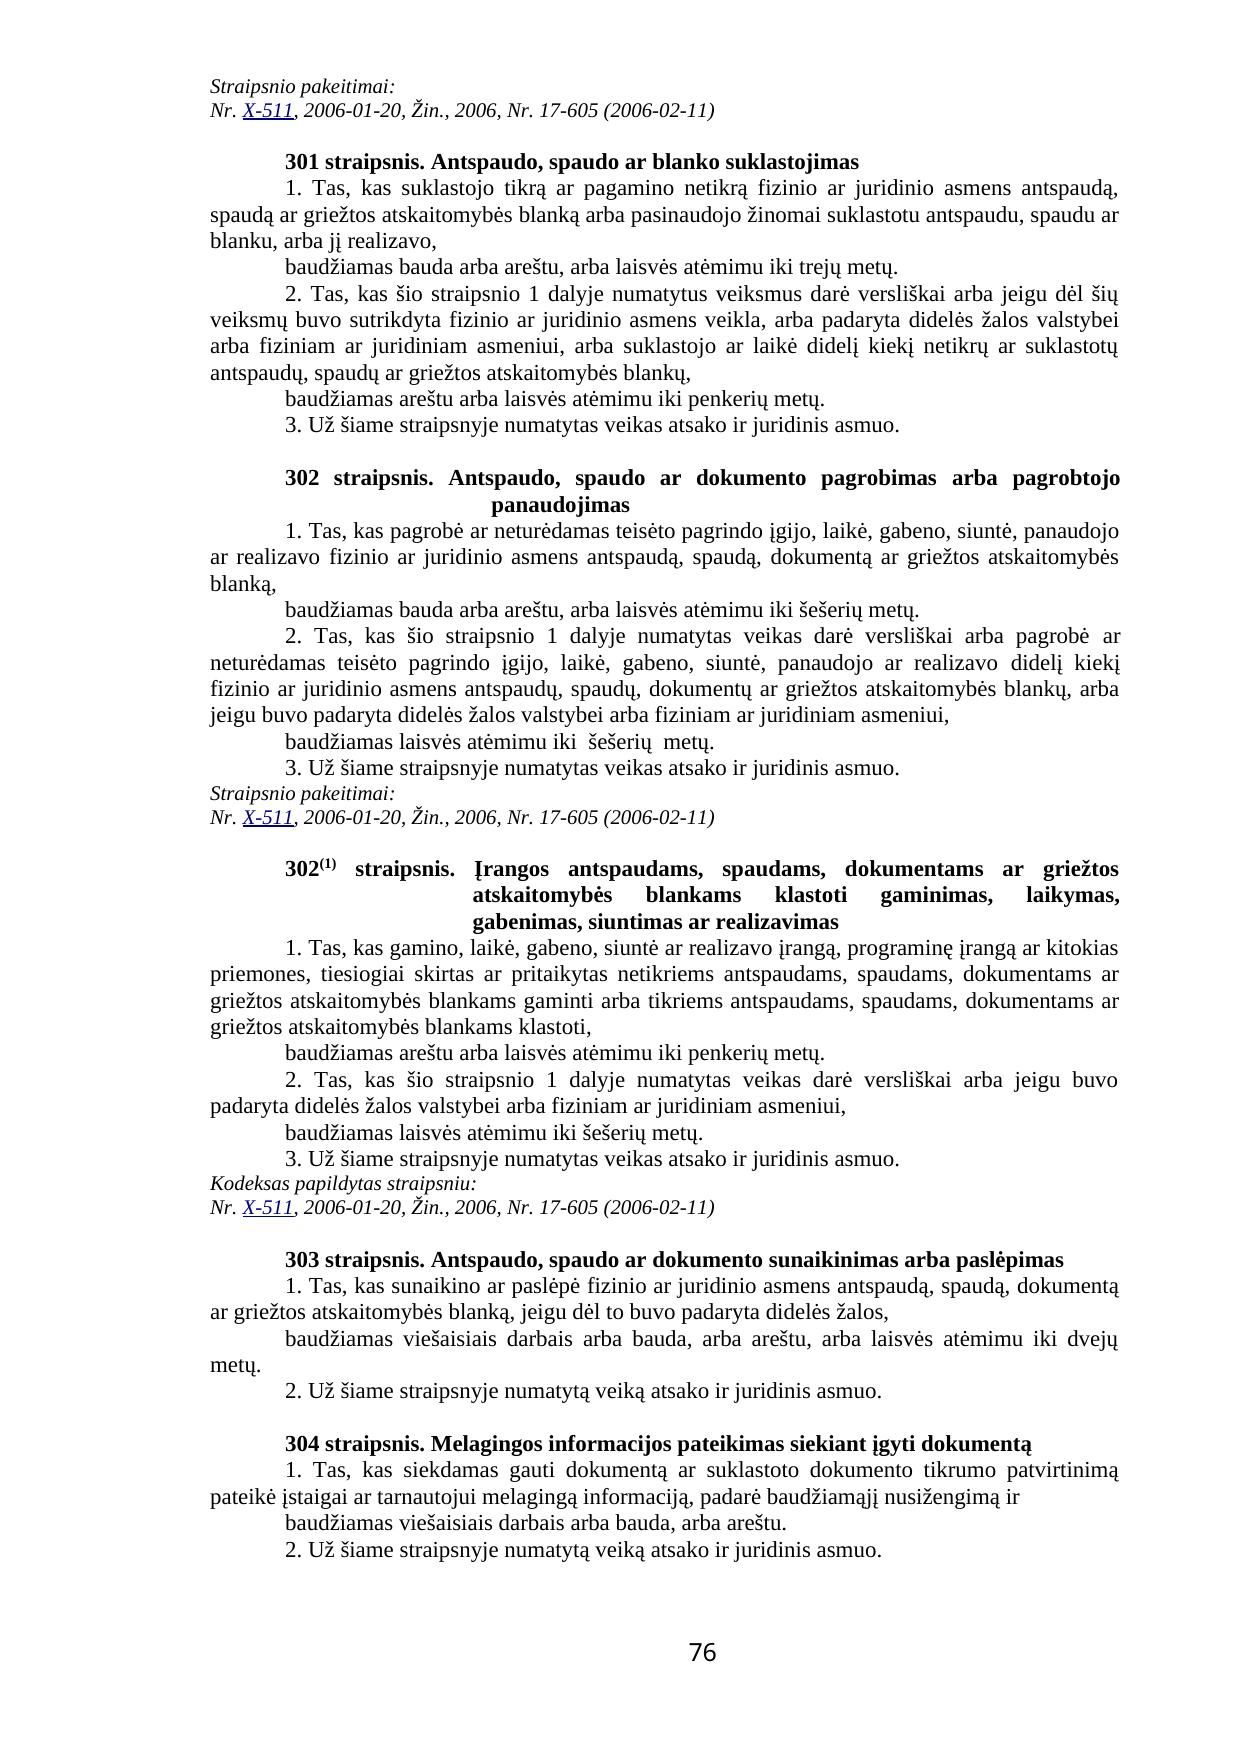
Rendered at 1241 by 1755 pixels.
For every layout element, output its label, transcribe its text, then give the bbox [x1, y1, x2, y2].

text 1. Tas, kas suklastojo tikrą ar pagamino netikrą fizinio ar juridinio asmens antspaudą, spaudą ar griežtos atskaitomybės blanką arba pasinaudojo žinomai suklastotu antspaudu, spaudu ar blanku, arba jį realizavo, [210, 174, 1120, 253]
text 304 straipsnis. Melagingos informacijos pateikimas siekiant įgyti dokumentą [285, 1430, 1120, 1457]
text Nr. X-511, 2006-01-20, Žin., 2006, Nr. 17-605 (2006-02-11) [210, 1195, 1120, 1219]
text 2. Tas, kas šio straipsnio 1 dalyje numatytus veiksmus darė versliškai arba jeigu dėl šių veiksmų buvo sutrikdyta fizinio ar juridinio asmens veikla, arba padaryta didelės žalos valstybei arba fiziniam ar juridiniam asmeniui, arba suklastojo ar laikė didelį kiekį netikrų ar suklastotų antspaudų, spaudų ar griežtos atskaitomybės blankų, [210, 280, 1120, 385]
text Nr. X-511, 2006-01-20, Žin., 2006, Nr. 17-605 (2006-02-11) [210, 98, 1120, 122]
text 2. Už šiame straipsnyje numatytą veiką atsako ir juridinis asmuo. [210, 1377, 1120, 1404]
text Straipsnio pakeitimai: [210, 781, 1120, 804]
text Kodeksas papildytas straipsniu: [210, 1171, 1120, 1195]
text 2. Tas, kas šio straipsnio 1 dalyje numatytas veikas darė versliškai arba jeigu buvo padaryta didelės žalos valstybei arba fiziniam ar juridiniam asmeniui, [210, 1066, 1120, 1118]
text 1. Tas, kas gamino, laikė, gabeno, siuntė ar realizavo įrangą, programinę įrangą ar kitokias priemones, tiesiogiai skirtas ar pritaikytas netikriems antspaudams, spaudams, dokumentams ar griežtos atskaitomybės blankams gaminti arba tikriems antspaudams, spaudams, dokumentams ar griežtos atskaitomybės blankams klastoti, [210, 934, 1120, 1039]
text baudžiamas areštu arba laisvės atėmimu iki penkerių metų. [210, 1039, 1120, 1066]
text Nr. X-511, 2006-01-20, Žin., 2006, Nr. 17-605 (2006-02-11) [210, 804, 1120, 829]
text baudžiamas viešaisiais darbais arba bauda, arba areštu. [210, 1509, 1120, 1536]
text 301 straipsnis. Antspaudo, spaudo ar blanko suklastojimas [210, 148, 1120, 174]
text 1. Tas, kas sunaikino ar paslėpė fizinio ar juridinio asmens antspaudą, spaudą, dokumentą ar griežtos atskaitomybės blanką, jeigu dėl to buvo padaryta didelės žalos, [210, 1272, 1120, 1325]
text baudžiamas bauda arba areštu, arba laisvės atėmimu iki šešerių metų. [210, 596, 1120, 622]
text 3. Už šiame straipsnyje numatytas veikas atsako ir juridinis asmuo. [210, 1145, 1120, 1171]
text baudžiamas laisvės atėmimu iki šešerių metų. [210, 728, 1120, 754]
text 302(1) straipsnis. Įrangos antspaudams, spaudams, dokumentams ar griežtos atskaitomybės blankams klastoti gaminimas, laikymas, gabenimas, siuntimas ar realizavimas [285, 855, 1120, 934]
text Straipsnio pakeitimai: [210, 73, 1120, 98]
text baudžiamas viešaisiais darbais arba bauda, arba areštu, arba laisvės atėmimu iki dvejų metų. [210, 1325, 1120, 1377]
text baudžiamas areštu arba laisvės atėmimu iki penkerių metų. [210, 385, 1120, 412]
text 2. Tas, kas šio straipsnio 1 dalyje numatytas veikas darė versliškai arba pagrobė ar neturėdamas teisėto pagrindo įgijo, laikė, gabeno, siuntė, panaudojo ar realizavo didelį kiekį fizinio ar juridinio asmens antspaudų, spaudų, dokumentų ar griežtos atskaitomybės blankų, arba jeigu buvo padaryta didelės žalos valstybei arba fiziniam ar juridiniam asmeniui, [210, 622, 1120, 728]
text 302 straipsnis. Antspaudo, spaudo ar dokumento pagrobimas arba pagrobtojo panaudojimas [285, 464, 1120, 517]
text 1. Tas, kas siekdamas gauti dokumentą ar suklastoto dokumento tikrumo patvirtinimą pateikė įstaigai ar tarnautojui melagingą informaciją, padarė baudžiamąjį nusižengimą ir [210, 1457, 1120, 1509]
text baudžiamas bauda arba areštu, arba laisvės atėmimu iki trejų metų. [210, 253, 1120, 280]
text 2. Už šiame straipsnyje numatytą veiką atsako ir juridinis asmuo. [210, 1536, 1120, 1562]
text 3. Už šiame straipsnyje numatytas veikas atsako ir juridinis asmuo. [210, 754, 1120, 781]
text 3. Už šiame straipsnyje numatytas veikas atsako ir juridinis asmuo. [210, 412, 1120, 438]
text baudžiamas laisvės atėmimu iki šešerių metų. [210, 1118, 1120, 1145]
text 303 straipsnis. Antspaudo, spaudo ar dokumento sunaikinimas arba paslėpimas [285, 1246, 1120, 1272]
text 1. Tas, kas pagrobė ar neturėdamas teisėto pagrindo įgijo, laikė, gabeno, siuntė, panaudojo ar realizavo fizinio ar juridinio asmens antspaudą, spaudą, dokumentą ar griežtos atskaitomybės blanką, [210, 517, 1120, 596]
